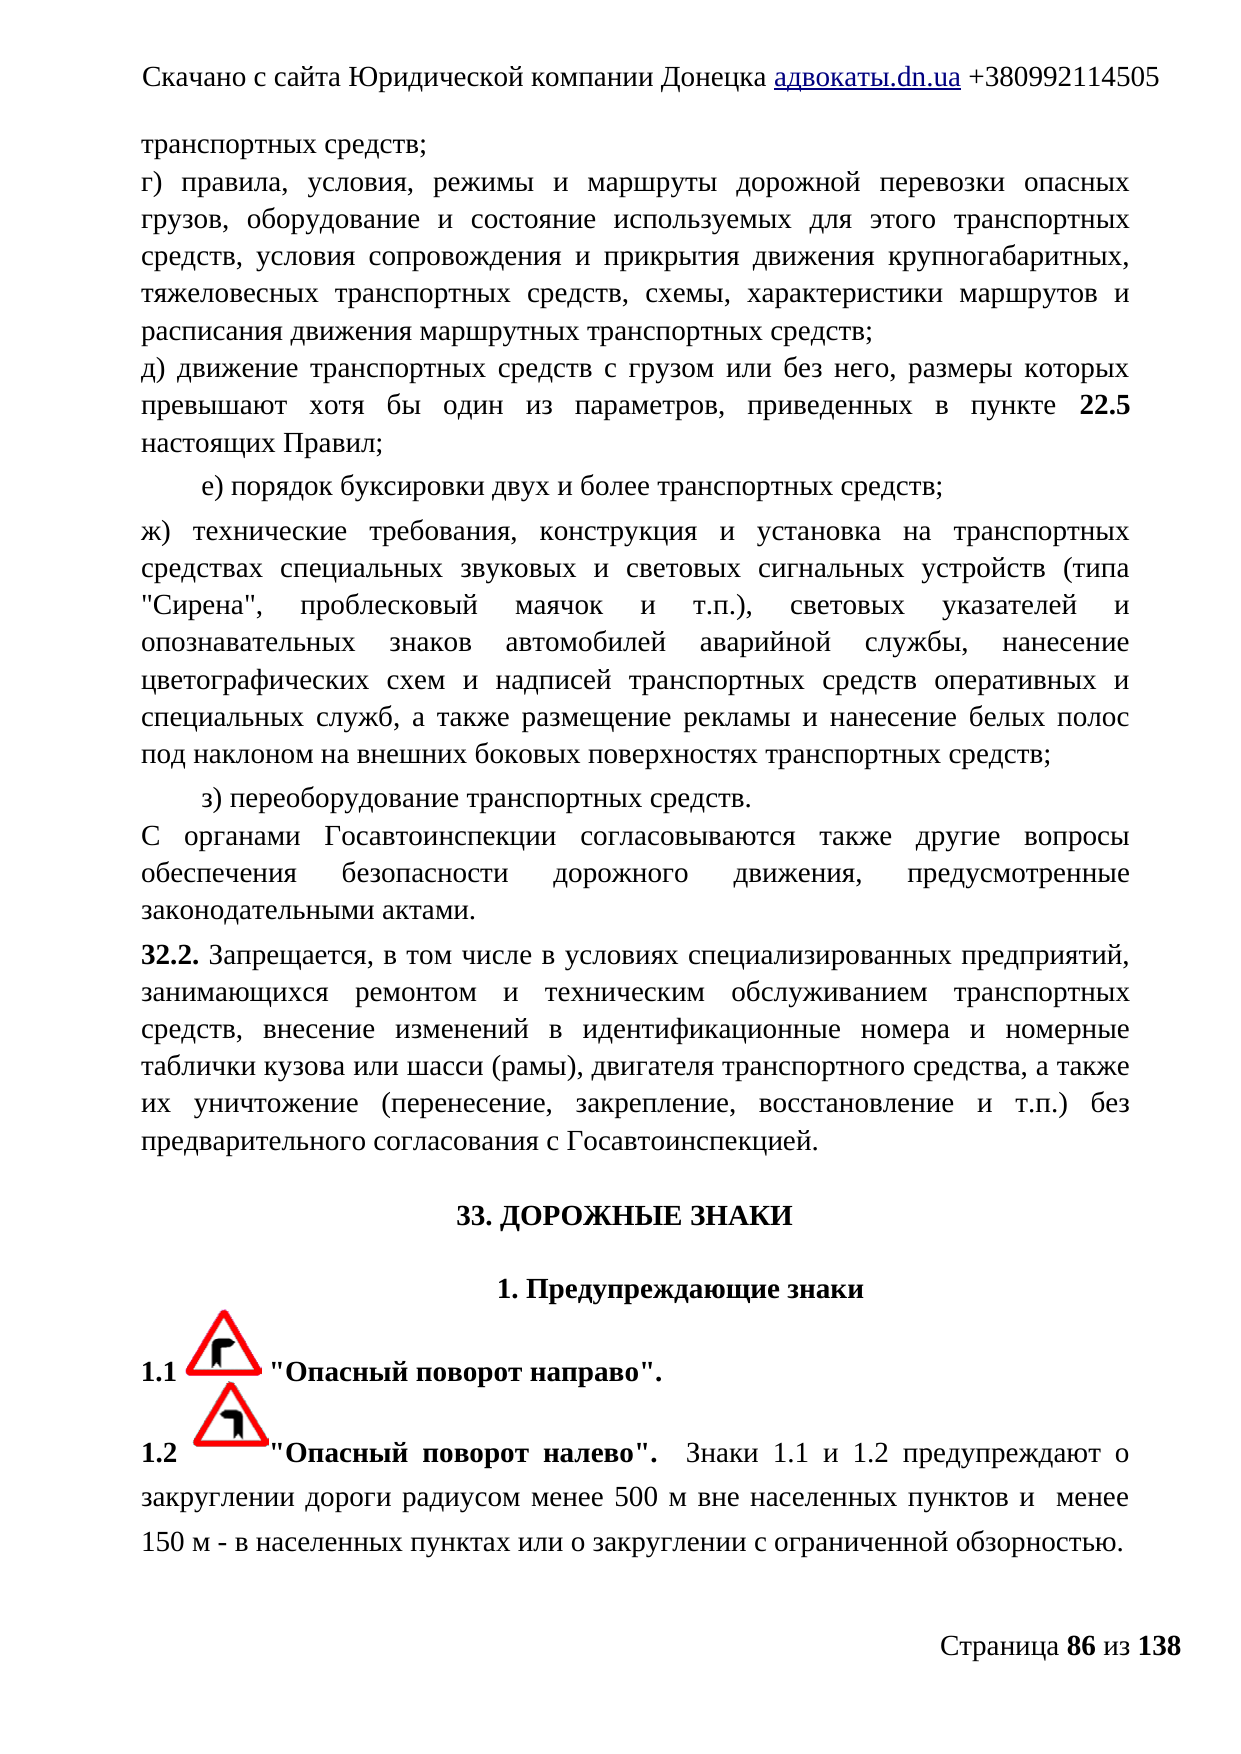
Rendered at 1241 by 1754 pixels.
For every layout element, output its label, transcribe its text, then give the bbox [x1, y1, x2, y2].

text г) правила, условия, режимы и маршруты дорожной перевозки опасных грузов, оборудование и состояние используемых для этого транспортных средств, условия сопровождения и прикрытия движения крупногабаритных, тяжеловесных транспортных средств, схемы, характеристики маршрутов и расписания движения маршрутных транспортных средств; [141, 164, 1130, 346]
text д) движение транспортных средств с грузом или без него, размеры которых превышают хотя бы один из параметров, приведенных в пункте 22.5 настоящих Правил; [141, 350, 1130, 458]
subtitle 1. Предупреждающие знаки [187, 1271, 1181, 1304]
text 1.2 "Опасный поворот налево". Знаки 1.1 и 1.2 предупреждают о закруглении дороги радиусом менее 500 м вне населенных пунктов и менее 150 м - в населенных пунктах или о закруглении с ограниченной обзорностью. [141, 1435, 1130, 1557]
text транспортных средств; [141, 126, 1130, 160]
text 32.2. Запрещается, в том числе в условиях специализированных предприятий, занимающихся ремонтом и техническим обслуживанием транспортных средств, внесение изменений в идентификационные номера и номерные таблички кузова или шасси (рамы), двигателя транспортного средства, а также их уничтожение (перенесение, закрепление, восстановление и т.п.) без предварительного согласования с Госавтоинспекцией. [141, 937, 1130, 1156]
text 1.1 "Опасный поворот направо". [141, 1354, 1146, 1387]
text С органами Госавтоинспекции согласовываются также другие вопросы обеспечения безопасности дорожного движения, предусмотренные законодательными актами. [141, 818, 1130, 926]
text е) порядок буксировки двух и более транспортных средств; [201, 468, 1130, 502]
text ж) технические требования, конструкция и установка на транспортных средствах специальных звуковых и световых сигнальных устройств (типа "Сирена", проблесковый маячок и т.п.), световых указателей и опознавательных знаков автомобилей аварийной службы, нанесение цветографических схем и надписей транспортных средств оперативных и специальных служб, а также размещение рекламы и нанесение белых полос под наклоном на внешних боковых поверхностях транспортных средств; [141, 513, 1130, 770]
text з) переоборудование транспортных средств. [201, 780, 1130, 814]
text 33. ДОРОЖНЫЕ ЗНАКИ [186, 1198, 1085, 1231]
